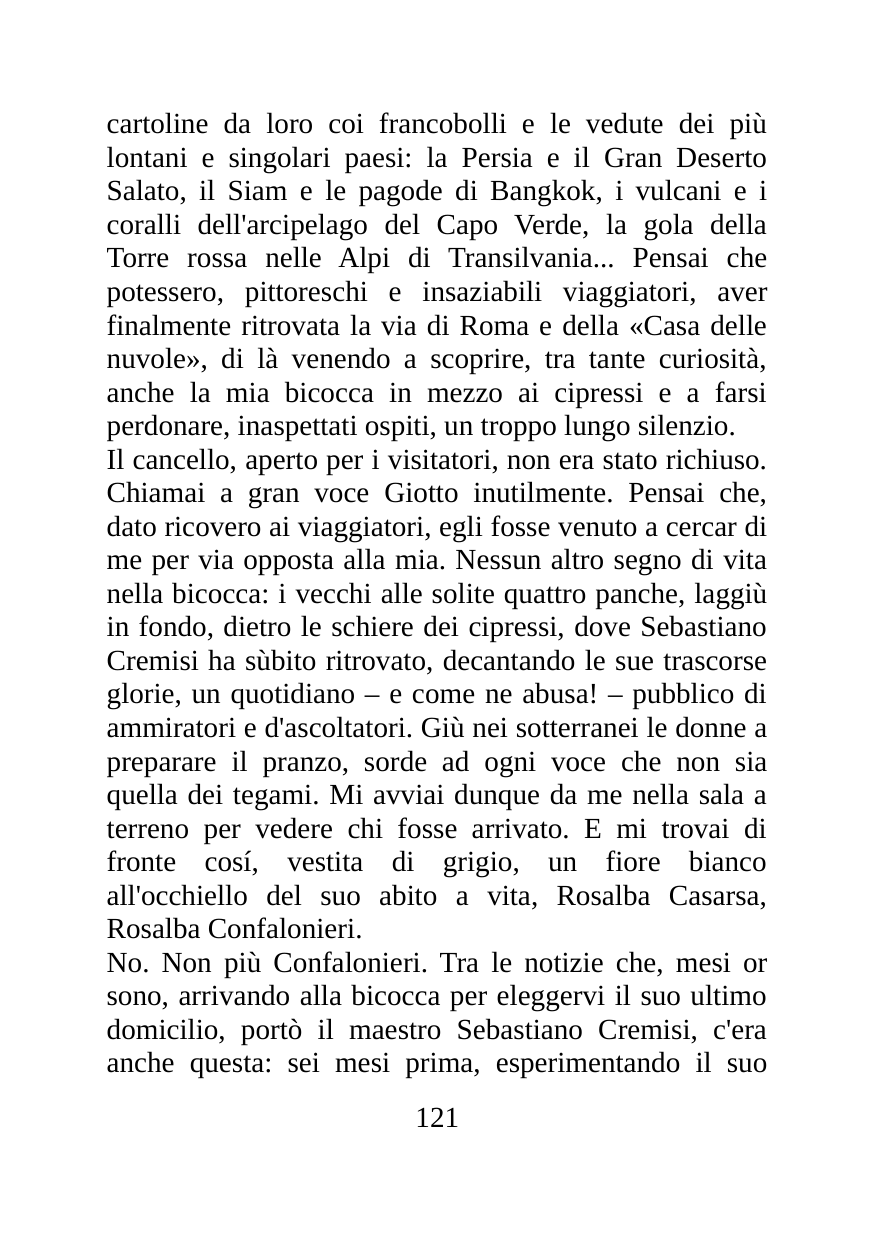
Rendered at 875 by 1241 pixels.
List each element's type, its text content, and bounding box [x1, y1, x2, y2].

text Il cancello, aperto per i visitatori, non era stato richiuso. Chiamai a gran voce Giotto inutilmente. Pensai che, dato ricovero ai viaggiatori, egli fosse venuto a cercar di me per via opposta alla mia. Nessun altro segno di vita nella bicocca: i vecchi alle solite quattro panche, laggiù in fondo, dietro le schiere dei cipressi, dove Sebastiano Cremisi ha sùbito ritrovato, decantando le sue trascorse glorie, un quotidiano – e come ne abusa! – pubblico di ammiratori e d'ascoltatori. Giù nei sotterranei le donne a preparare il pranzo, sorde ad ogni voce che non sia quella dei tegami. Mi avviai dunque da me nella sala a terreno per vedere chi fosse arrivato. E mi trovai di fronte cosí, vestita di grigio, un fiore bianco all'occhiello del suo abito a vita, Rosalba Casarsa, Rosalba Confalonieri. [106, 442, 768, 945]
text cartoline da loro coi francobolli e le vedute dei più lontani e singolari paesi: la Persia e il Gran Deserto Salato, il Siam e le pagode di Bangkok, i vulcani e i coralli dell'arcipelago del Capo Verde, la gola della Torre rossa nelle Alpi di Transilvania... Pensai che potessero, pittoreschi e insaziabili viaggiatori, aver finalmente ritrovata la via di Roma e della «Casa delle nuvole», di là venendo a scoprire, tra tante curiosità, anche la mia bicocca in mezzo ai cipressi e a farsi perdonare, inaspettati ospiti, un troppo lungo silenzio. [106, 106, 768, 442]
text No. Non più Confalonieri. Tra le notizie che, mesi or sono, arrivando alla bicocca per eleggervi il suo ultimo domicilio, portò il maestro Sebastiano Cremisi, c'era anche questa: sei mesi prima, esperimentando il suo [106, 945, 768, 1079]
